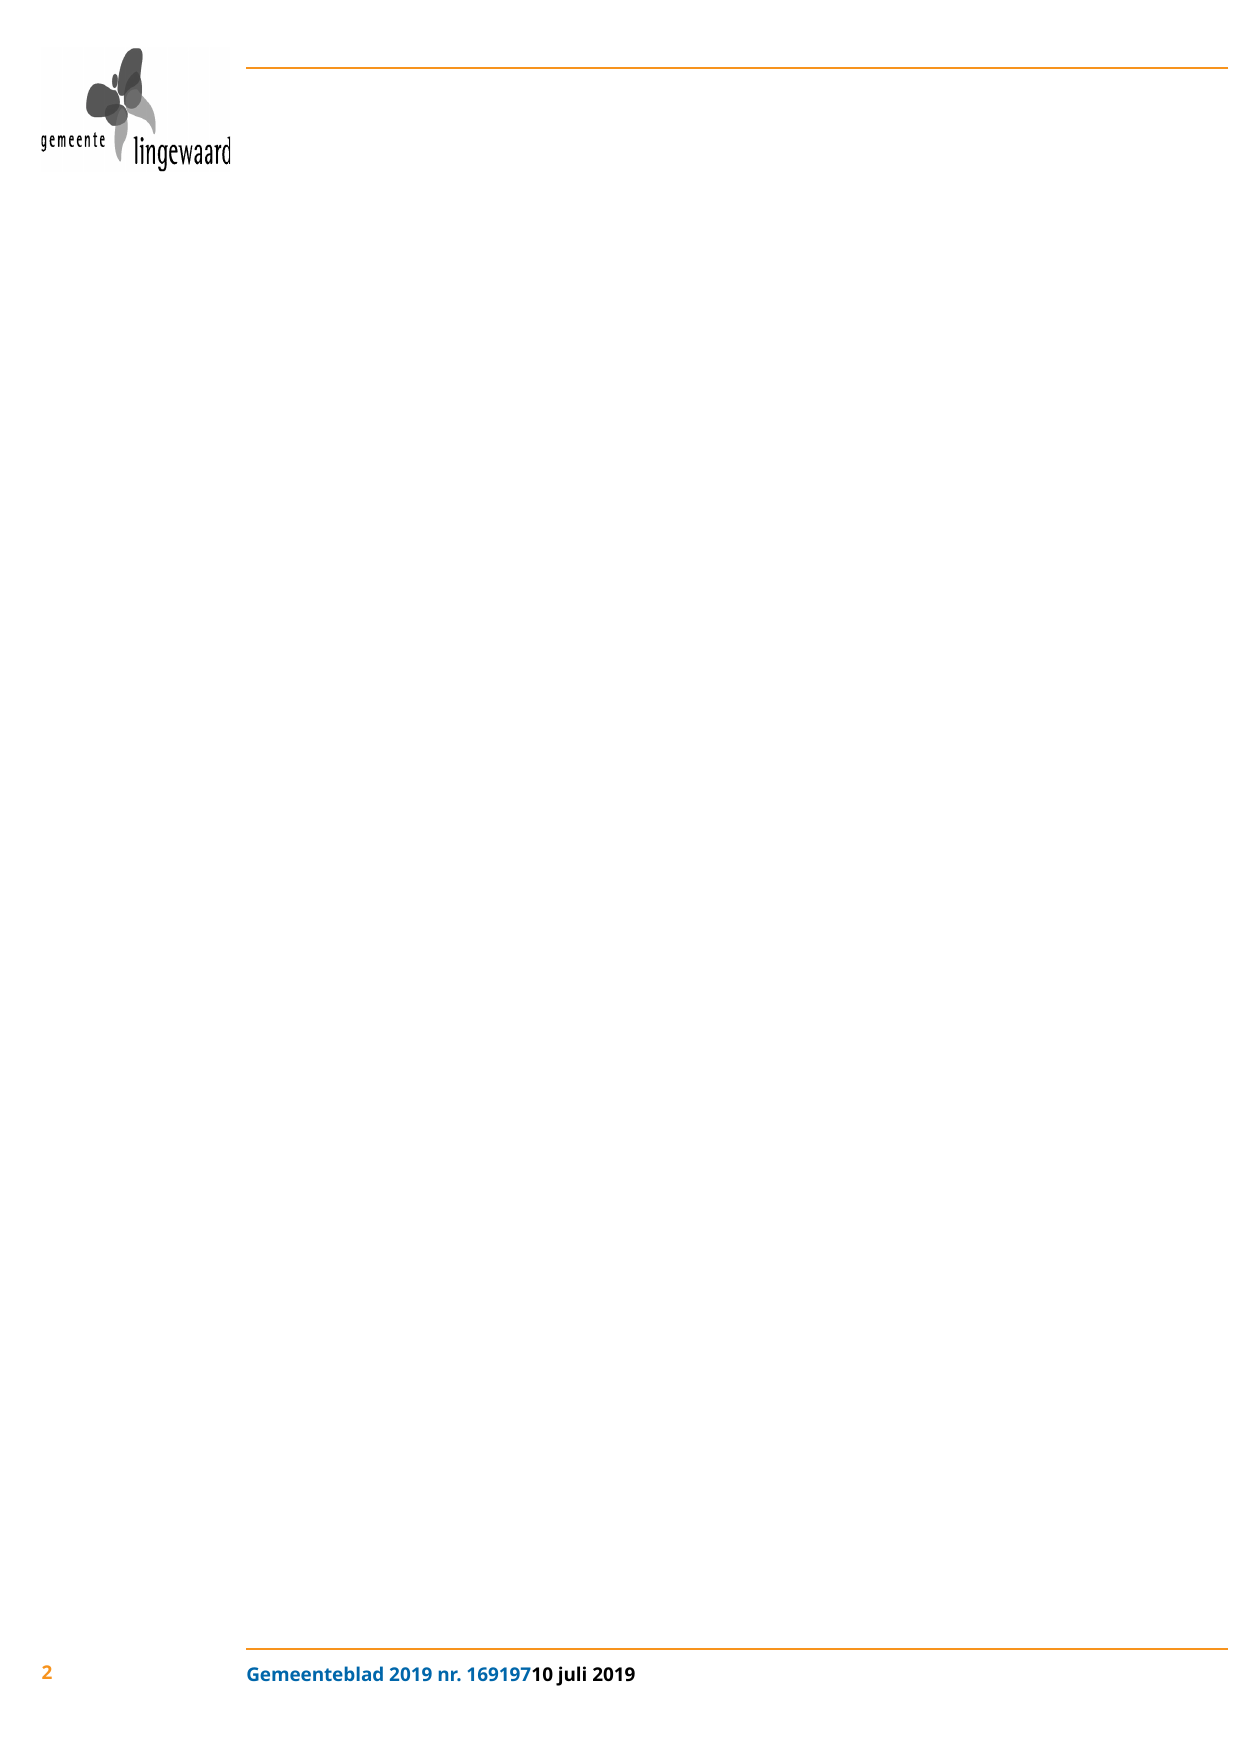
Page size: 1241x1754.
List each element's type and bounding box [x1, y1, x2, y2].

picture [41, 47, 231, 172]
